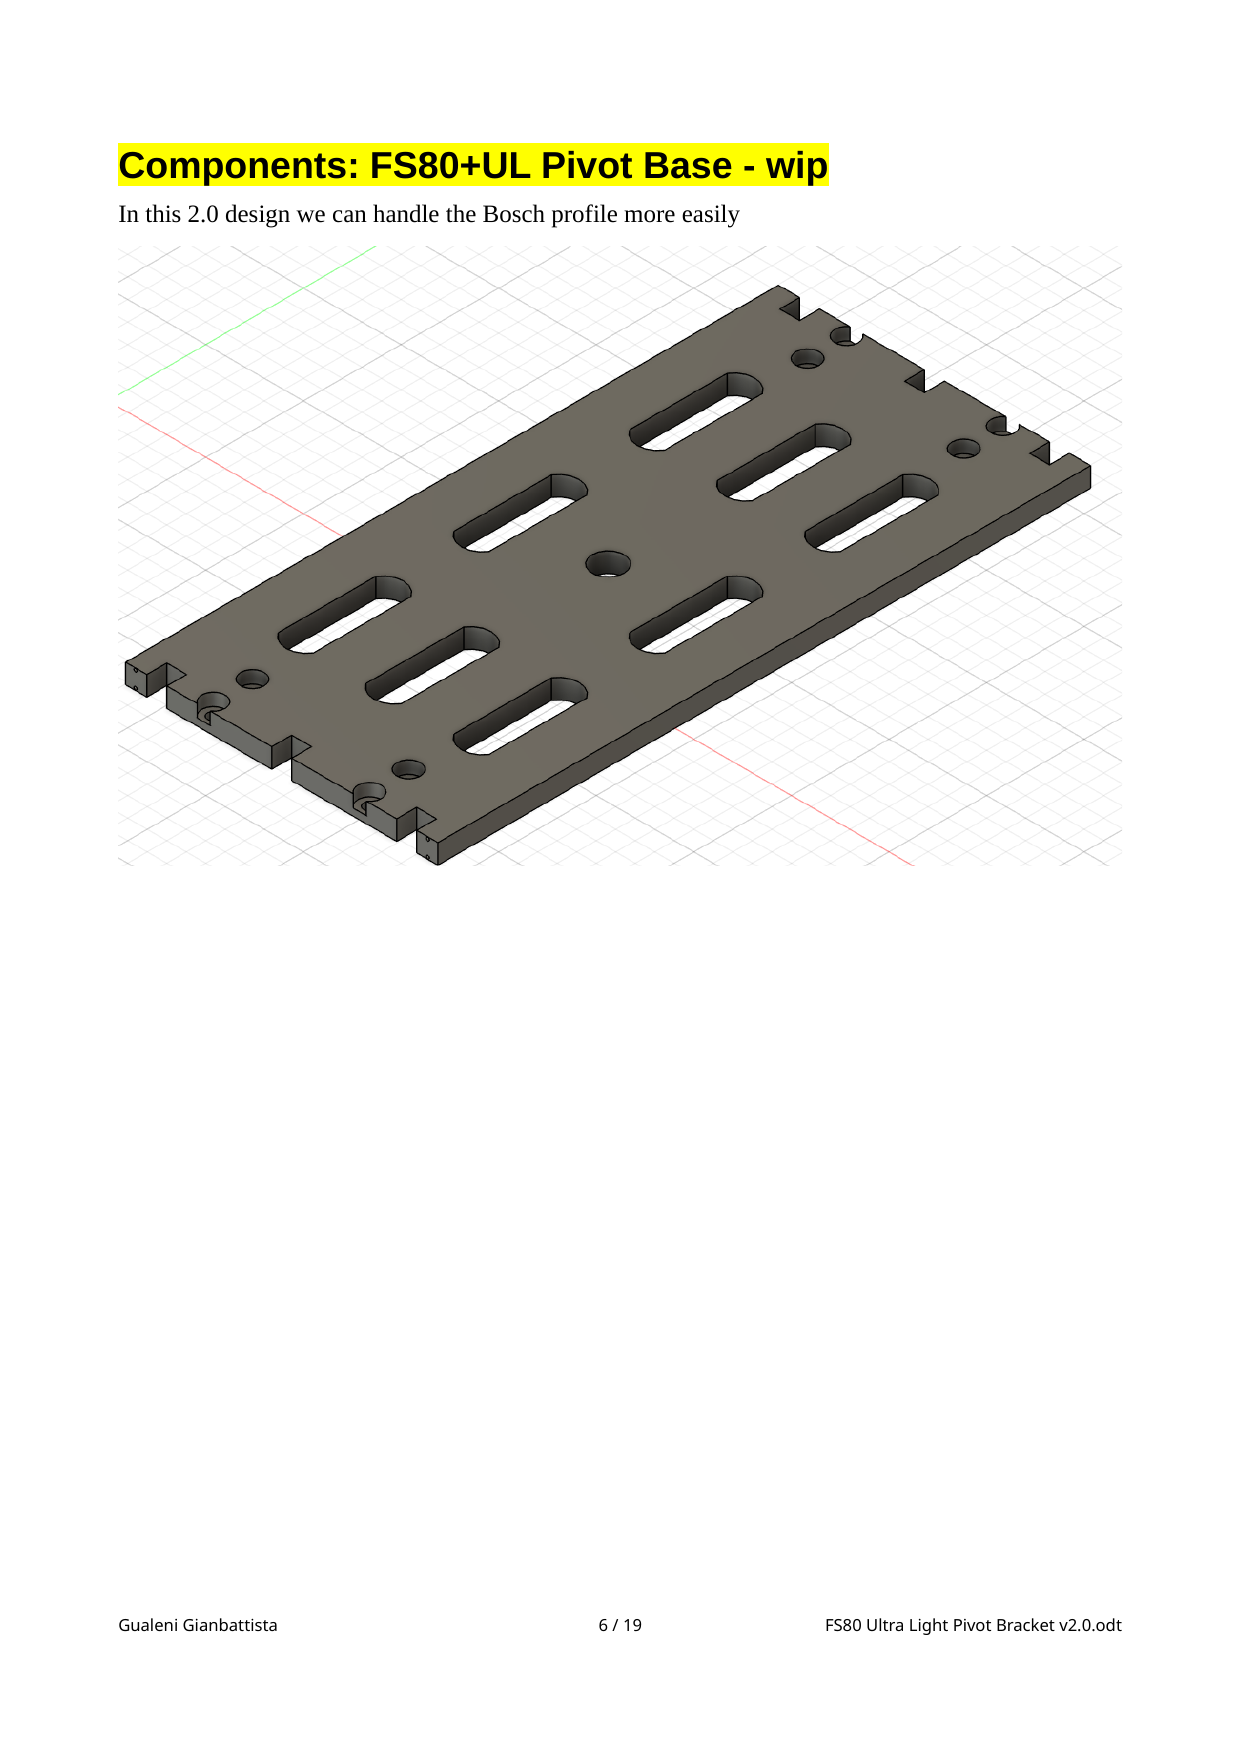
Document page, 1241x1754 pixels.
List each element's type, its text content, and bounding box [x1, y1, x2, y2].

subtitle Components: FS80+UL Pivot Base - wip [118, 143, 1122, 186]
picture [118, 246, 1123, 866]
text In this 2.0 design we can handle the Bosch profile more easily [118, 199, 1122, 227]
